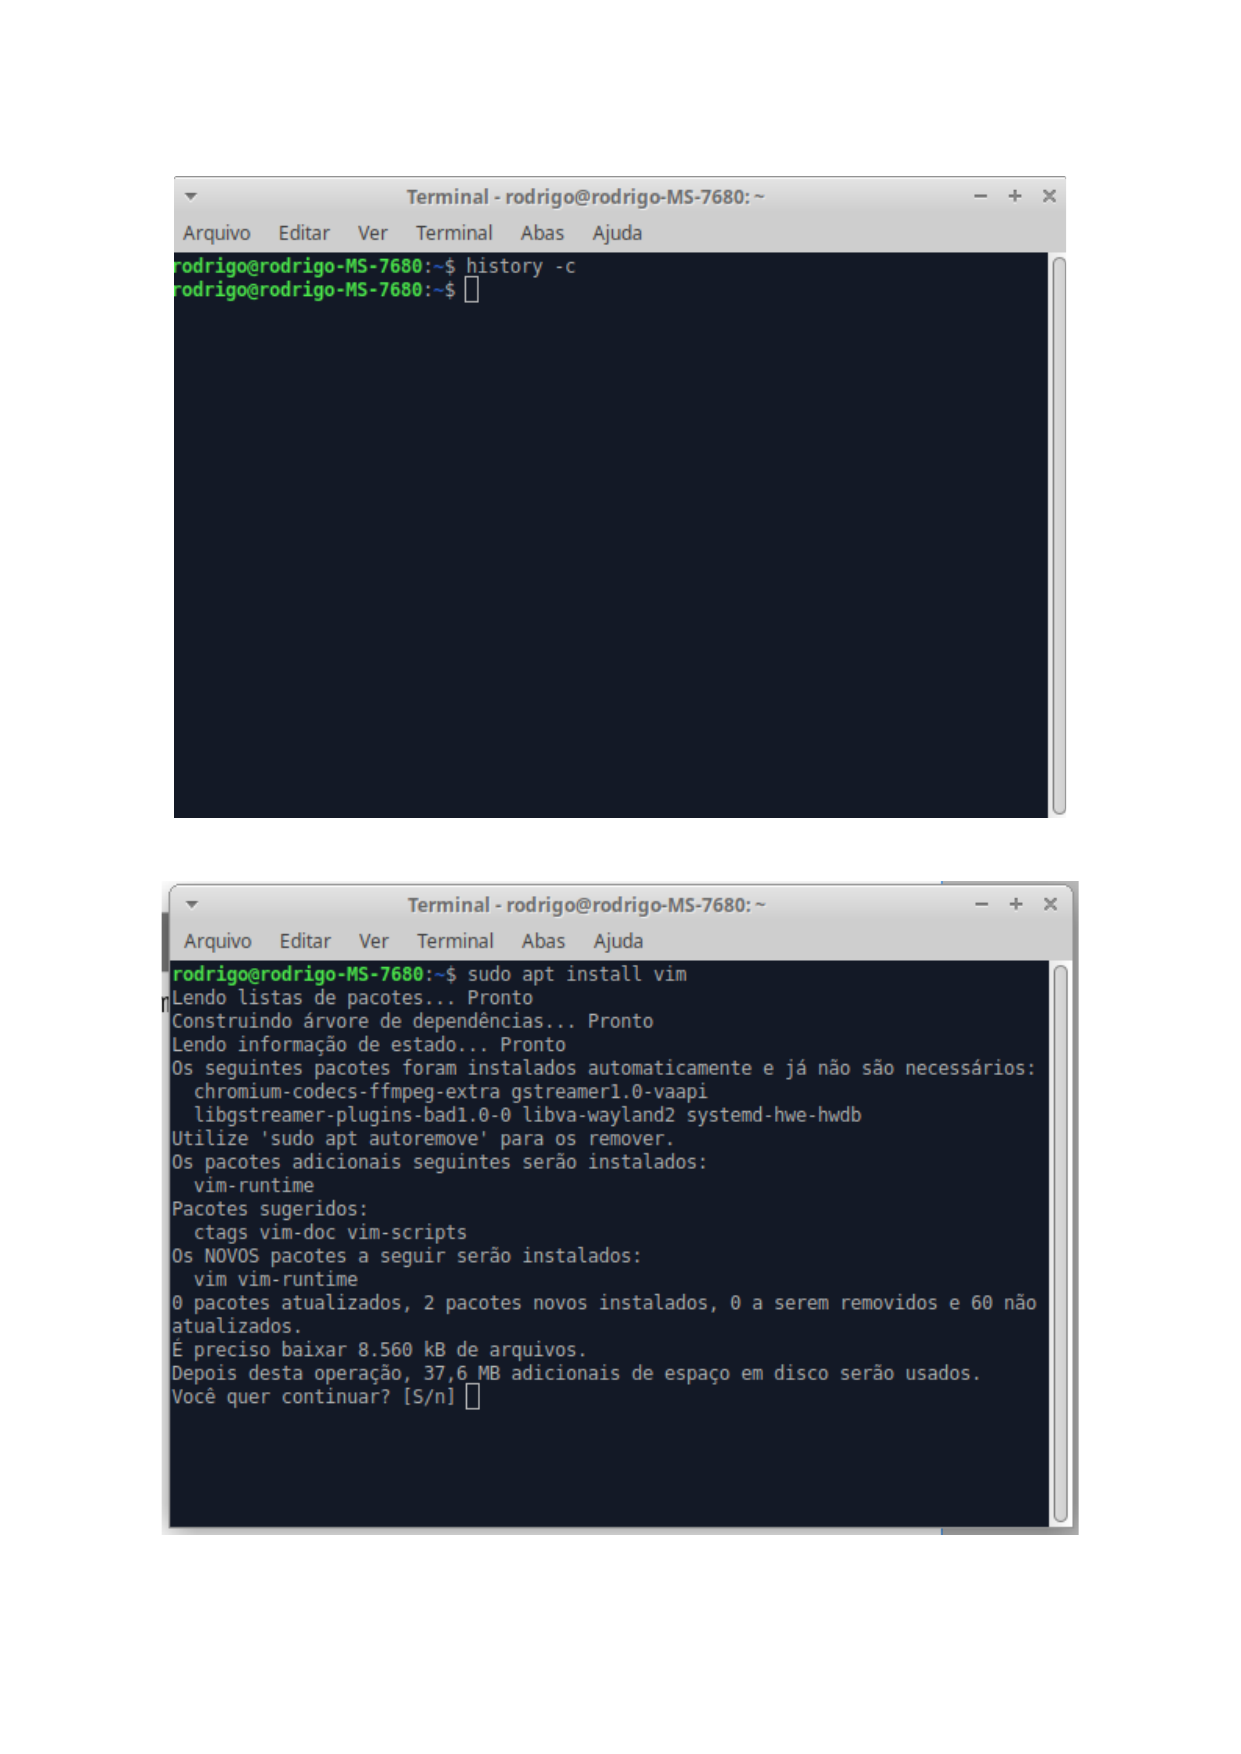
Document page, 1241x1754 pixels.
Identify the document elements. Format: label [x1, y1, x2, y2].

picture [161, 881, 1079, 1535]
picture [174, 176, 1067, 818]
